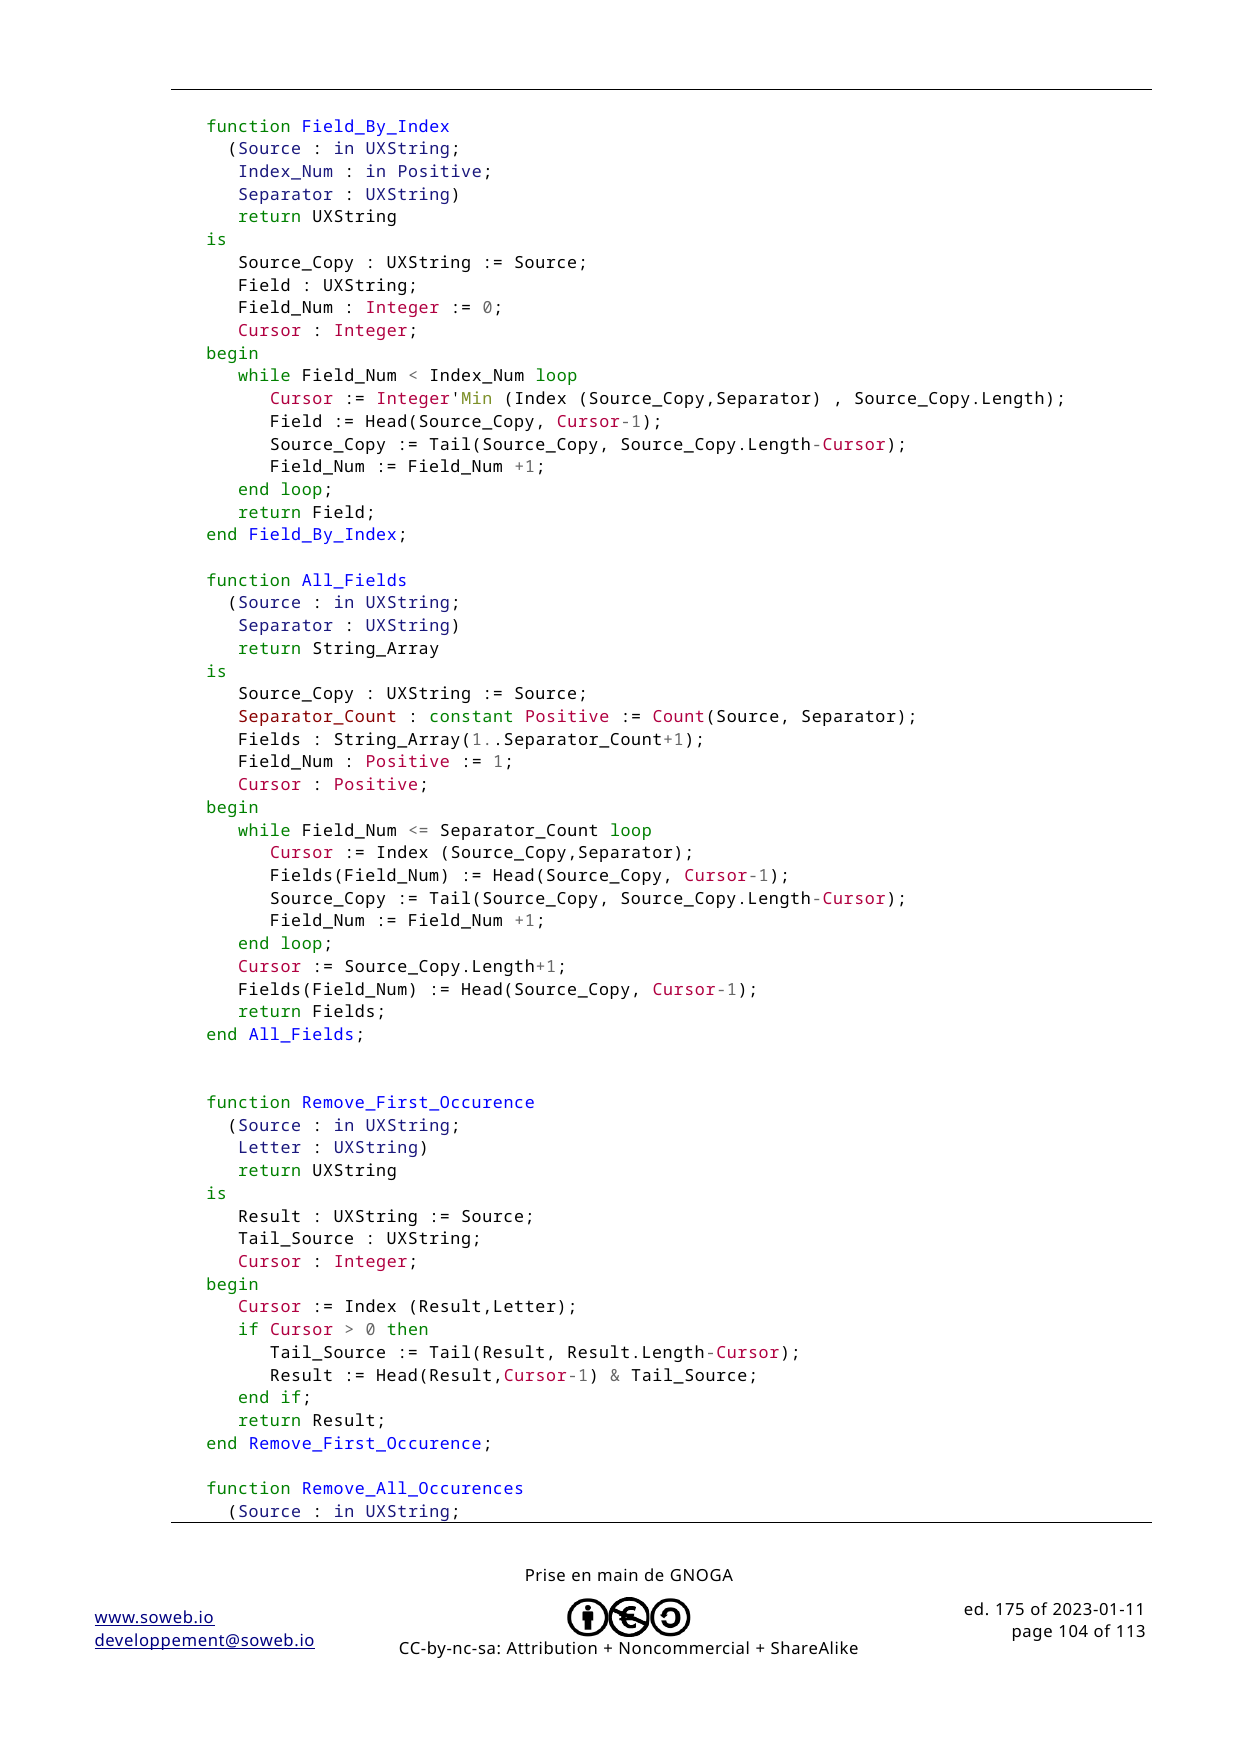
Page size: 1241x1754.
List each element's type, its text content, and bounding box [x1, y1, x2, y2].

list Field_Num := Field_Num +1; [171, 906, 1152, 929]
list end All_Fields; [171, 1019, 1152, 1045]
list function Remove_All_Occurences [171, 1474, 1152, 1496]
list begin [171, 338, 1152, 361]
list is [171, 225, 1152, 247]
list Source_Copy := Tail(Source_Copy, Source_Copy.Length-Cursor); [171, 883, 1152, 906]
list return Result; [171, 1406, 1152, 1428]
list end loop; [171, 474, 1152, 497]
list (Source : in UXString; [171, 1110, 1152, 1133]
list end if; [171, 1383, 1152, 1406]
list Tail_Source : UXString; [171, 1224, 1152, 1247]
list Separator_Count : constant Positive := Count(Source, Separator); [171, 702, 1152, 724]
list Field : UXString; [171, 270, 1152, 293]
list Letter : UXString) [171, 1133, 1152, 1156]
list return String_Array [171, 633, 1152, 656]
list is [171, 1178, 1152, 1201]
list return Fields; [171, 997, 1152, 1019]
list Fields : String_Array(1..Separator_Count+1); [171, 724, 1152, 747]
list Cursor : Integer; [171, 316, 1152, 338]
list Cursor : Integer; [171, 1247, 1152, 1269]
list Cursor : Positive; [171, 770, 1152, 792]
list Cursor := Source_Copy.Length+1; [171, 951, 1152, 974]
list end Remove_First_Occurence; [171, 1428, 1152, 1454]
list Cursor := Index (Source_Copy,Separator); [171, 838, 1152, 861]
list begin [171, 792, 1152, 815]
list Field_Num : Positive := 1; [171, 747, 1152, 770]
list is [171, 656, 1152, 679]
picture [566, 1597, 691, 1637]
list function All_Fields [171, 565, 1152, 588]
list function Field_By_Index [171, 111, 1152, 134]
list Source_Copy : UXString := Source; [171, 679, 1152, 702]
list (Source : in UXString; [171, 588, 1152, 611]
list Result := Head(Result,Cursor-1) & Tail_Source; [171, 1360, 1152, 1383]
list Cursor := Integer'Min (Index (Source_Copy,Separator) , Source_Copy.Length); [171, 384, 1152, 406]
list Result : UXString := Source; [171, 1201, 1152, 1224]
list Separator : UXString) [171, 611, 1152, 633]
list Field_Num : Integer := 0; [171, 293, 1152, 316]
list return UXString [171, 1156, 1152, 1178]
list return Field; [171, 497, 1152, 520]
list Index_Num : in Positive; [171, 157, 1152, 179]
list while Field_Num <= Separator_Count loop [171, 815, 1152, 838]
list end Field_By_Index; [171, 520, 1152, 546]
list Separator : UXString) [171, 179, 1152, 202]
list return UXString [171, 202, 1152, 225]
list Fields(Field_Num) := Head(Source_Copy, Cursor-1); [171, 974, 1152, 997]
list (Source : in UXString; [171, 1496, 1152, 1522]
list begin [171, 1269, 1152, 1292]
list Source_Copy : UXString := Source; [171, 247, 1152, 270]
list Field := Head(Source_Copy, Cursor-1); [171, 406, 1152, 429]
list function Remove_First_Occurence [171, 1088, 1152, 1110]
list Tail_Source := Tail(Result, Result.Length-Cursor); [171, 1337, 1152, 1360]
list (Source : in UXString; [171, 134, 1152, 157]
list while Field_Num < Index_Num loop [171, 361, 1152, 384]
list Field_Num := Field_Num +1; [171, 452, 1152, 474]
list Fields(Field_Num) := Head(Source_Copy, Cursor-1); [171, 861, 1152, 883]
list end loop; [171, 929, 1152, 951]
list Source_Copy := Tail(Source_Copy, Source_Copy.Length-Cursor); [171, 429, 1152, 452]
list Cursor := Index (Result,Letter); [171, 1292, 1152, 1315]
list if Cursor > 0 then [171, 1315, 1152, 1337]
